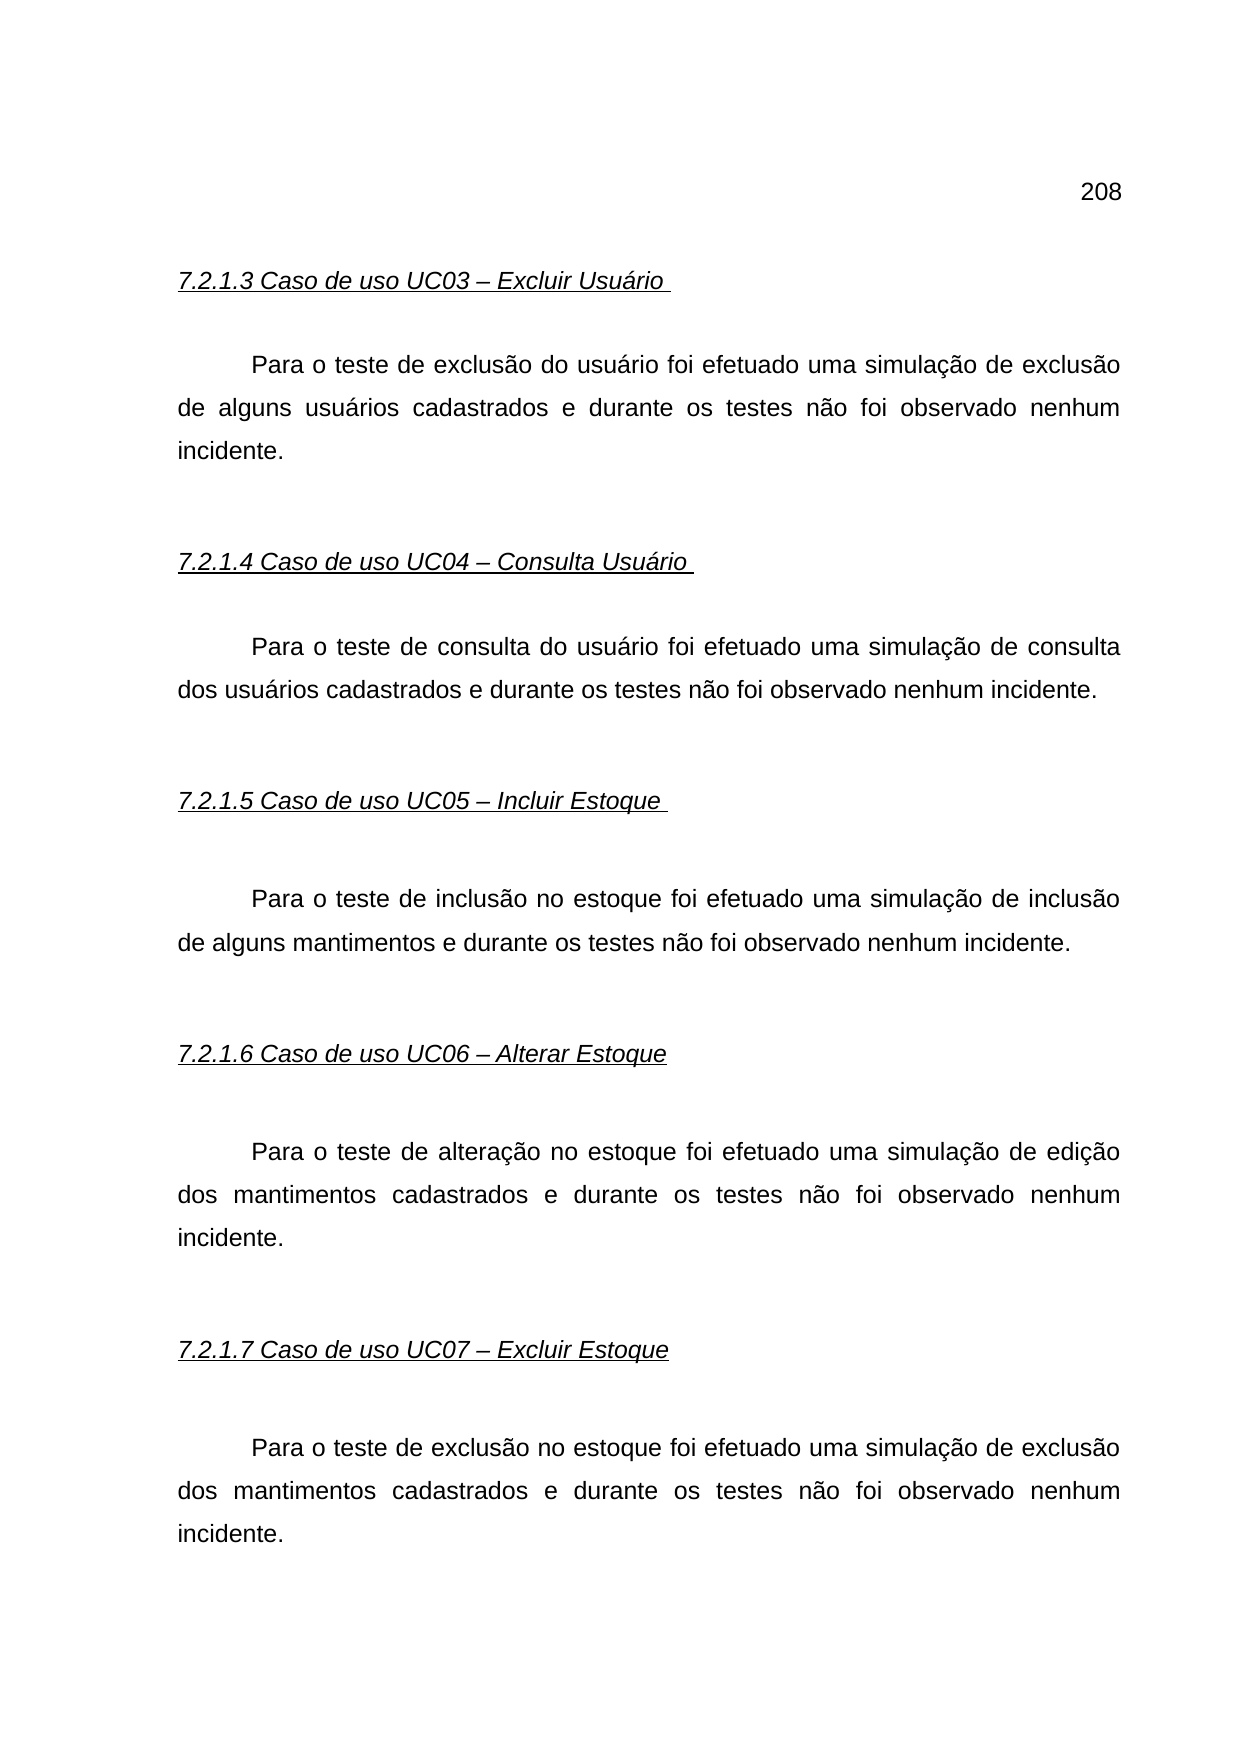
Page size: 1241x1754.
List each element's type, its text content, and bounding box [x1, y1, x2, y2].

text Para o teste de consulta do usuário foi efetuado uma simulação de consulta dos usuários cadastrados e durante os testes não foi observado nenhum incidente. [177, 632, 1122, 703]
subtitle 7.2.1.5 Caso de uso UC05 – Incluir Estoque [177, 786, 1122, 814]
text Para o teste de exclusão no estoque foi efetuado uma simulação de exclusão dos mantimentos cadastrados e durante os testes não foi observado nenhum incidente. [177, 1433, 1122, 1548]
subtitle 7.2.1.4 Caso de uso UC04 – Consulta Usuário [177, 547, 1122, 576]
text Para o teste de inclusão no estoque foi efetuado uma simulação de inclusão de alguns mantimentos e durante os testes não foi observado nenhum incidente. [177, 884, 1122, 956]
subtitle 7.2.1.7 Caso de uso UC07 – Excluir Estoque [177, 1335, 1122, 1363]
subtitle 7.2.1.3 Caso de uso UC03 – Excluir Usuário [177, 266, 1122, 294]
text Para o teste de alteração no estoque foi efetuado uma simulação de edição dos mantimentos cadastrados e durante os testes não foi observado nenhum incidente. [177, 1137, 1122, 1252]
text Para o teste de exclusão do usuário foi efetuado uma simulação de exclusão de alguns usuários cadastrados e durante os testes não foi observado nenhum incidente. [177, 350, 1122, 465]
subtitle 7.2.1.6 Caso de uso UC06 – Alterar Estoque [177, 1039, 1122, 1067]
